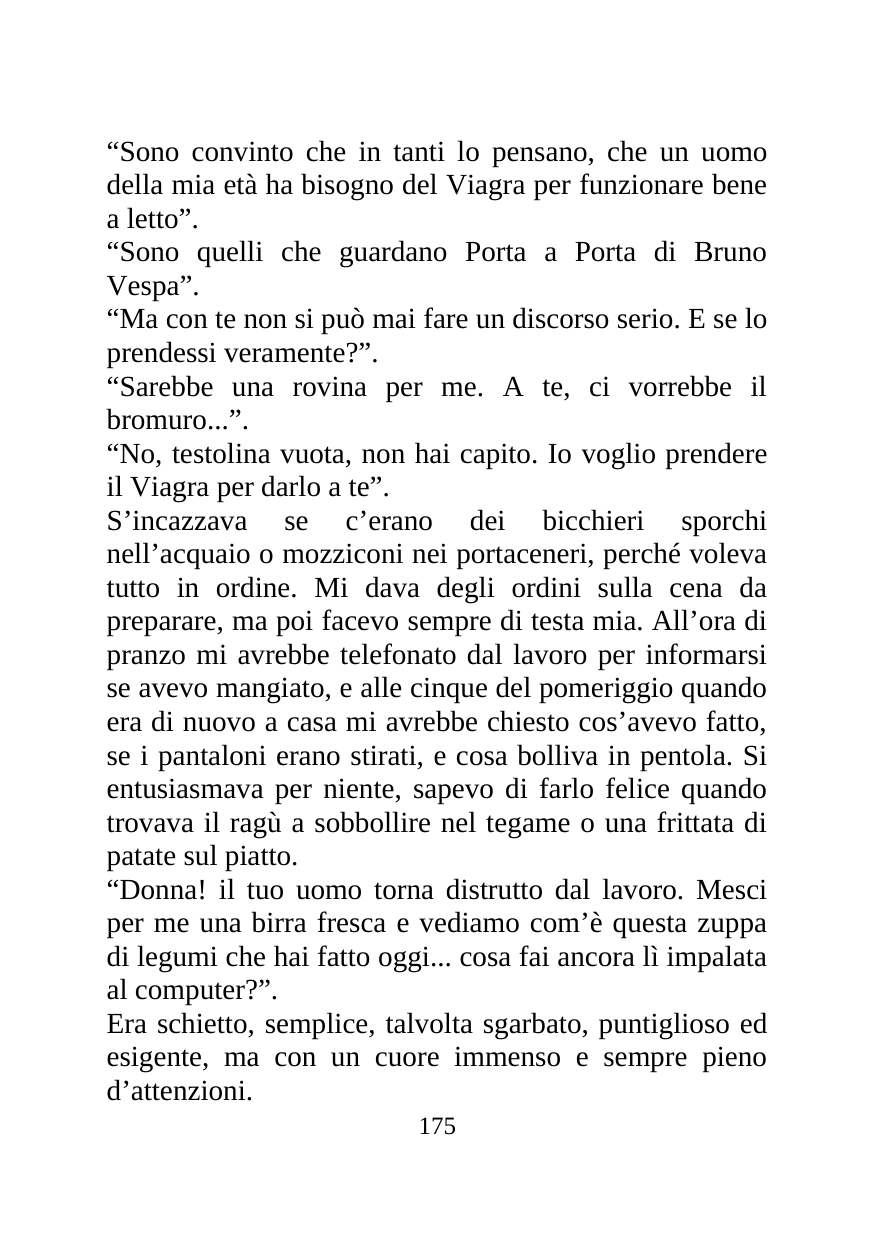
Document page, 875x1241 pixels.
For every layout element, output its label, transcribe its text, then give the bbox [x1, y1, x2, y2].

text “Ma con te non si può mai fare un discorso serio. E se lo prendessi veramente?”. [106, 302, 768, 369]
text “Sono quelli che guardano Porta a Porta di Bruno Vespa”. [106, 234, 768, 302]
text “Sono convinto che in tanti lo pensano, che un uomo della mia età ha bisogno del Viagra per funzionare bene a letto”. [106, 134, 768, 234]
text “No, testolina vuota, non hai capito. Io voglio prendere il Viagra per darlo a te”. [106, 436, 768, 503]
text “Sarebbe una rovina per me. A te, ci vorrebbe il bromuro...”. [106, 369, 768, 436]
text “Donna! il tuo uomo torna distrutto dal lavoro. Mesci per me una birra fresca e vediamo com’è questa zuppa di legumi che hai fatto oggi... cosa fai ancora lì impalata al computer?”. [106, 872, 768, 1006]
text Era schietto, semplice, talvolta sgarbato, puntiglioso ed esigente, ma con un cuore immenso e sempre pieno d’attenzioni. [106, 1006, 768, 1107]
text S’incazzava se c’erano dei bicchieri sporchi nell’acquaio o mozziconi nei portaceneri, perché voleva tutto in ordine. Mi dava degli ordini sulla cena da preparare, ma poi facevo sempre di testa mia. All’ora di pranzo mi avrebbe telefonato dal lavoro per informarsi se avevo mangiato, e alle cinque del pomeriggio quando era di nuovo a casa mi avrebbe chiesto cos’avevo fatto, se i pantaloni erano stirati, e cosa bolliva in pentola. Si entusiasmava per niente, sapevo di farlo felice quando trovava il ragù a sobbollire nel tegame o una frittata di patate sul piatto. [106, 503, 768, 872]
